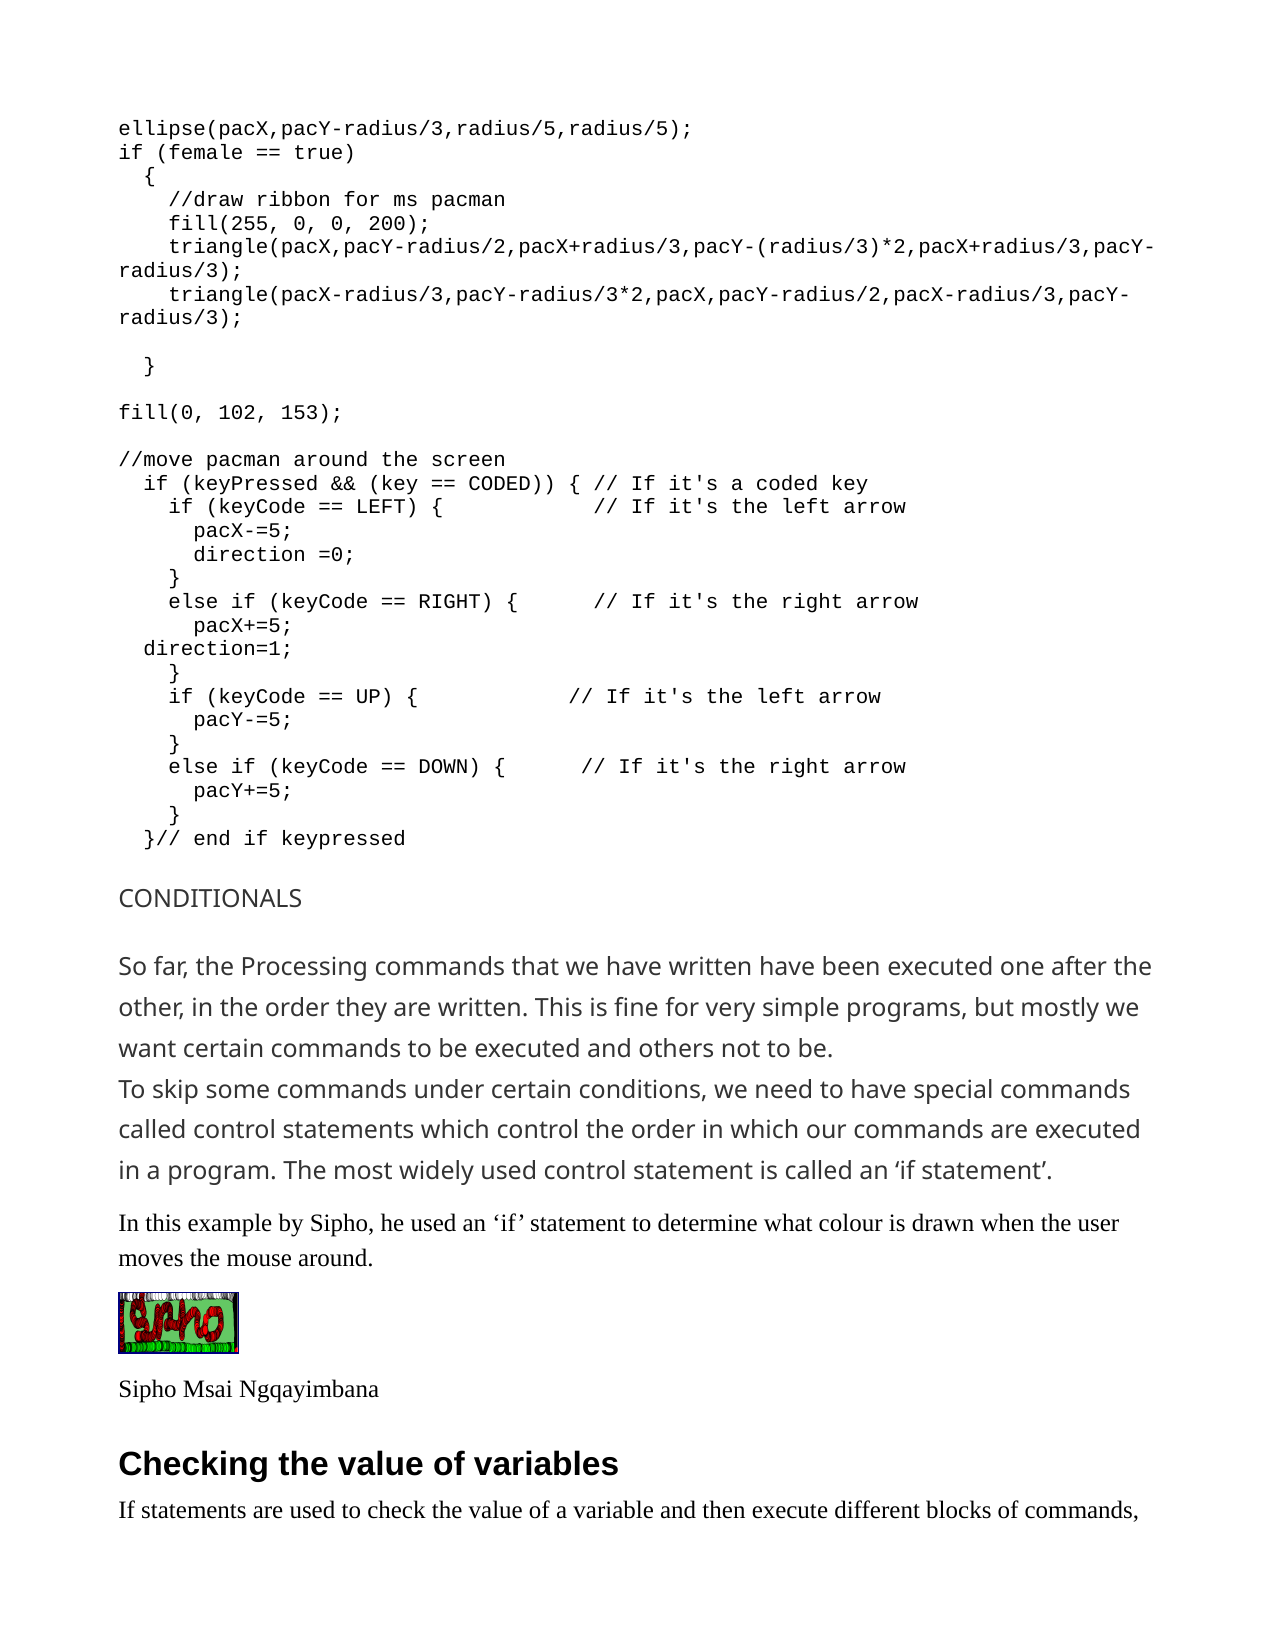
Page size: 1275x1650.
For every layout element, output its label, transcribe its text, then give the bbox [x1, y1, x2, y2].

text fill(255, 0, 0, 200); [118, 213, 1157, 236]
text pacY-=5; [118, 709, 1157, 733]
text If statements are used to check the value of a variable and then execute different blocks of commands, [118, 1495, 1157, 1524]
text } [118, 804, 1157, 827]
text //draw ribbon for ms pacman [118, 189, 1157, 213]
text //move pacman around the screen [118, 449, 1157, 473]
text So far, the Processing commands that we have written have been executed one after the other, in the order they are written. This is fine for very simple programs, but mostly we want certain commands to be executed and others not to be. To skip some commands under certain conditions, we need to have special commands called control statements which control the order in which our commands are executed in a program. The most widely used control statement is called an ‘if statement’. [118, 949, 1157, 1187]
text }// end if keypressed [118, 827, 1157, 851]
text else if (keyCode == RIGHT) { // If it's the right arrow [118, 591, 1157, 615]
text } [118, 354, 1157, 378]
text pacX-=5; [118, 520, 1157, 544]
text ellipse(pacX,pacY-radius/3,radius/5,radius/5); [118, 118, 1157, 142]
text if (keyCode == UP) { // If it's the left arrow [118, 686, 1157, 709]
text triangle(pacX-radius/3,pacY-radius/3*2,pacX,pacY-radius/2,pacX-radius/3,pacY-radius/3); [118, 284, 1157, 331]
text else if (keyCode == DOWN) { // If it's the right arrow [118, 757, 1157, 780]
text Sipho Msai Ngqayimbana [118, 1374, 1157, 1403]
text pacY+=5; [118, 780, 1157, 804]
text if (keyPressed && (key == CODED)) { // If it's a coded key [118, 473, 1157, 496]
text pacX+=5; [118, 615, 1157, 638]
text } [118, 662, 1157, 686]
text } [118, 733, 1157, 757]
text direction =0; [118, 544, 1157, 567]
text CONDITIONALS [118, 881, 1157, 915]
text if (female == true) [118, 142, 1157, 165]
picture [120, 1293, 238, 1352]
subtitle Checking the value of variables [118, 1444, 1157, 1483]
text fill(0, 102, 153); [118, 402, 1157, 426]
text { [118, 165, 1157, 189]
text triangle(pacX,pacY-radius/2,pacX+radius/3,pacY-(radius/3)*2,pacX+radius/3,pacY-radius/3); [118, 236, 1157, 284]
text In this example by Sipho, he used an ‘if’ statement to determine what colour is drawn when the user moves the mouse around. [118, 1208, 1157, 1272]
text direction=1; [118, 638, 1157, 662]
text if (keyCode == LEFT) { // If it's the left arrow [118, 496, 1157, 520]
text } [118, 567, 1157, 591]
